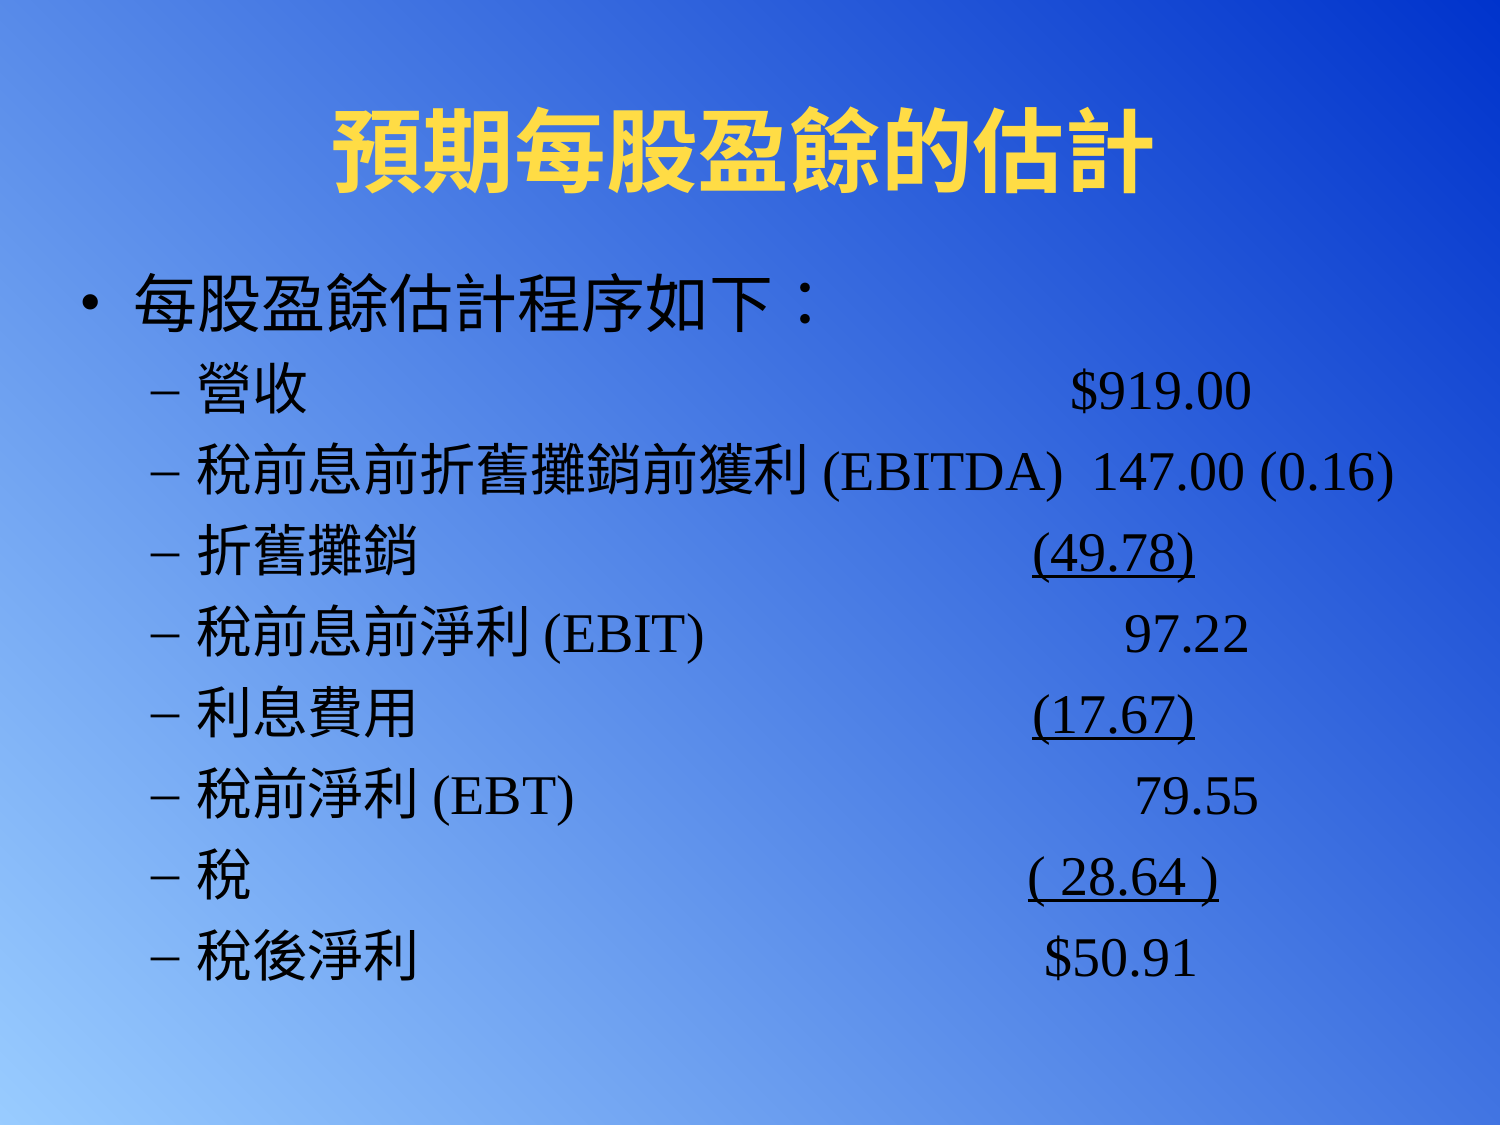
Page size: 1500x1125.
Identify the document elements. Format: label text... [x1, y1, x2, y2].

title 預期每股盈餘的估計 [64, 54, 1424, 243]
list 每股盈餘估計程序如下： 營收 $919.00 稅前息前折舊攤銷前獲利(EBITDA) 147.00 (0.16) 折舊攤銷 (49.78) 稅前息前淨利(EBIT) 97.22 利息費用 (17.67) 稅前淨利(EBT) 79.55 稅 ( 28.64 ) 稅後淨利 $50.91 [64, 255, 1471, 1071]
